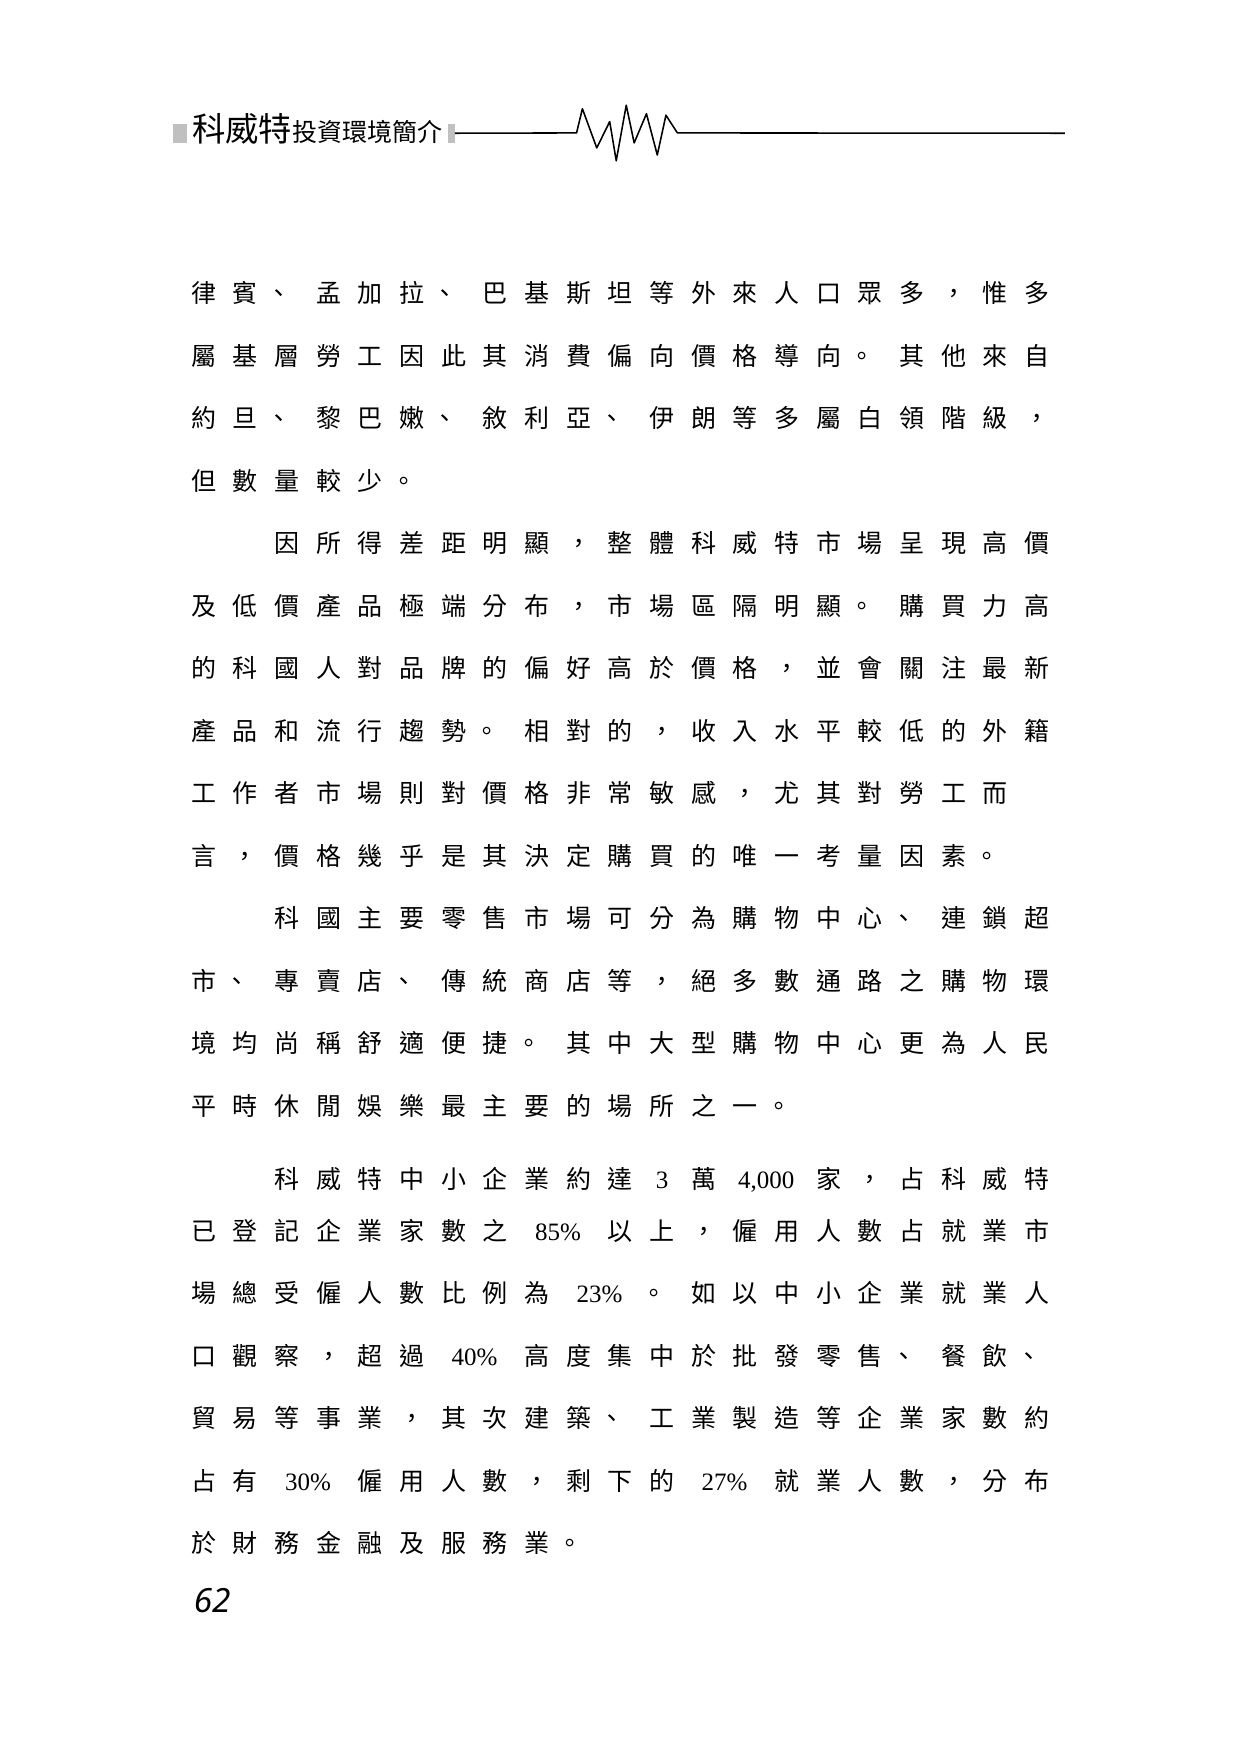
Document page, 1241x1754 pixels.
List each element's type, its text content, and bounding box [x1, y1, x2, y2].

text 因所得差距明顯，整體科威特市場呈現高價及低價產品極端分布，市場區隔明顯。購買力高的科國人對品牌的偏好高於價格，並會關注最新產品和流行趨勢。相對的，收入水平較低的外籍工作者市場則對價格非常敏感，尤其對勞工而言，價格幾乎是其決定購買的唯一考量因素。 [183, 500, 1058, 875]
text 律賓、孟加拉、巴基斯坦等外來人口眾多，惟多屬基層勞工因此其消費偏向價格導向。其他來自約旦、黎巴嫩、敘利亞、伊朗等多屬白領階級，但數量較少。 [183, 250, 1058, 500]
text 科威特中小企業約達3萬4,000家，占科威特已登記企業家數之85%以上，僱用人數占就業市場總受僱人數比例為23%。如以中小企業就業人口觀察，超過40%高度集中於批發零售、餐飲、貿易等事業，其次建築、工業製造等企業家數約占有30%僱用人數，剩下的27%就業人數，分布於財務金融及服務業。 [183, 1125, 1058, 1563]
text 科國主要零售市場可分為購物中心、連鎖超市、專賣店、傳統商店等，絕多數通路之購物環境均尚稱舒適便捷。其中大型購物中心更為人民平時休閒娛樂最主要的場所之一。 [183, 875, 1058, 1125]
